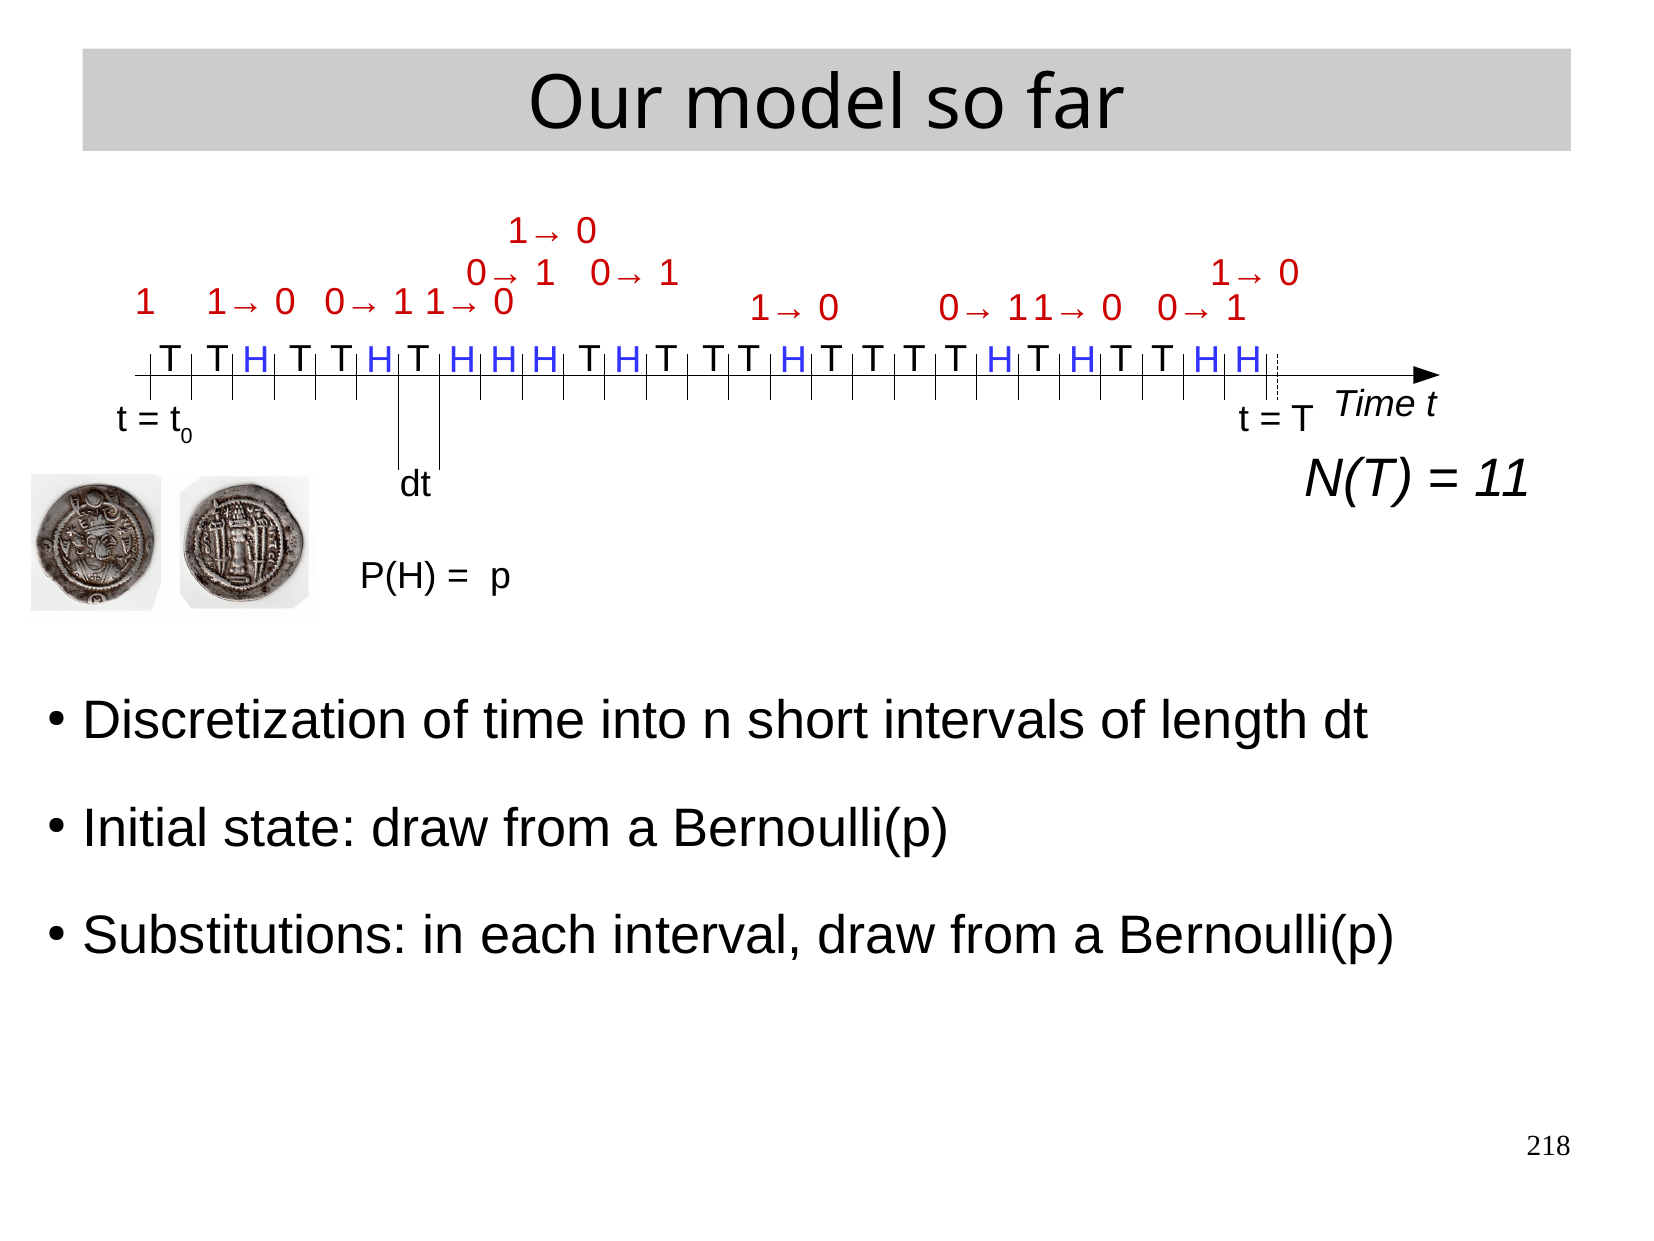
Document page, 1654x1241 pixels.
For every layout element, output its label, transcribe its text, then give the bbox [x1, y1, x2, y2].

text_box P(H) = p [345, 546, 571, 607]
text_box T [412, 331, 434, 387]
text_box t = t0 [101, 390, 211, 456]
text_box T [1136, 330, 1178, 387]
picture [30, 474, 316, 625]
text_box T [1115, 336, 1136, 387]
text_box T [687, 330, 722, 387]
text_box H [227, 331, 288, 388]
text_box T [315, 331, 351, 387]
text_box t = T [1223, 390, 1333, 447]
text_box 0→ 1 [923, 279, 1044, 336]
text_box T [288, 331, 315, 387]
text_box T [722, 330, 765, 387]
text_box Discretization of time into n short intervals of length dt Initial state: draw from a Bernoulli(p) Substitutions: in each interval, draw from a Bernoulli(p) [32, 681, 1546, 1216]
text_box H [1219, 331, 1280, 388]
text_box H [599, 331, 660, 388]
text_box T [563, 330, 624, 387]
text_box N(T) = 11 [1290, 439, 1576, 529]
text_box T [191, 331, 227, 387]
text_box 1 [120, 273, 191, 331]
text_box T [846, 330, 888, 387]
text_box H [434, 331, 475, 388]
text_box H [971, 336, 1032, 388]
text_box 0→ 1 [309, 273, 430, 331]
text_box H [1054, 336, 1115, 388]
text_box H [516, 331, 577, 388]
text_box T [929, 336, 971, 387]
text_box H [1178, 336, 1219, 388]
text_box H [765, 336, 826, 388]
text_box 0→ 1 [1142, 279, 1263, 336]
text_box 0→ 1 [451, 243, 572, 301]
text_box 1→ 0 [1044, 279, 1139, 336]
text_box dt [385, 454, 462, 512]
title Our model so far [82, 49, 1571, 151]
text_box 1→ 0 [430, 273, 530, 331]
text_box T [826, 336, 846, 387]
text_box T [640, 330, 687, 387]
text_box T [888, 330, 929, 387]
text_box 1→ 0 [492, 202, 613, 260]
text_box T [1032, 336, 1054, 387]
text_box 1→ 0 [191, 273, 309, 331]
text_box T [144, 330, 191, 387]
text_box 1→ 0 [734, 279, 855, 336]
text_box H [351, 331, 412, 388]
text_box Time t [1318, 375, 1514, 432]
text_box 1→ 0 [1195, 243, 1316, 301]
text_box 0→ 1 [575, 243, 696, 301]
text_box H [475, 331, 516, 388]
